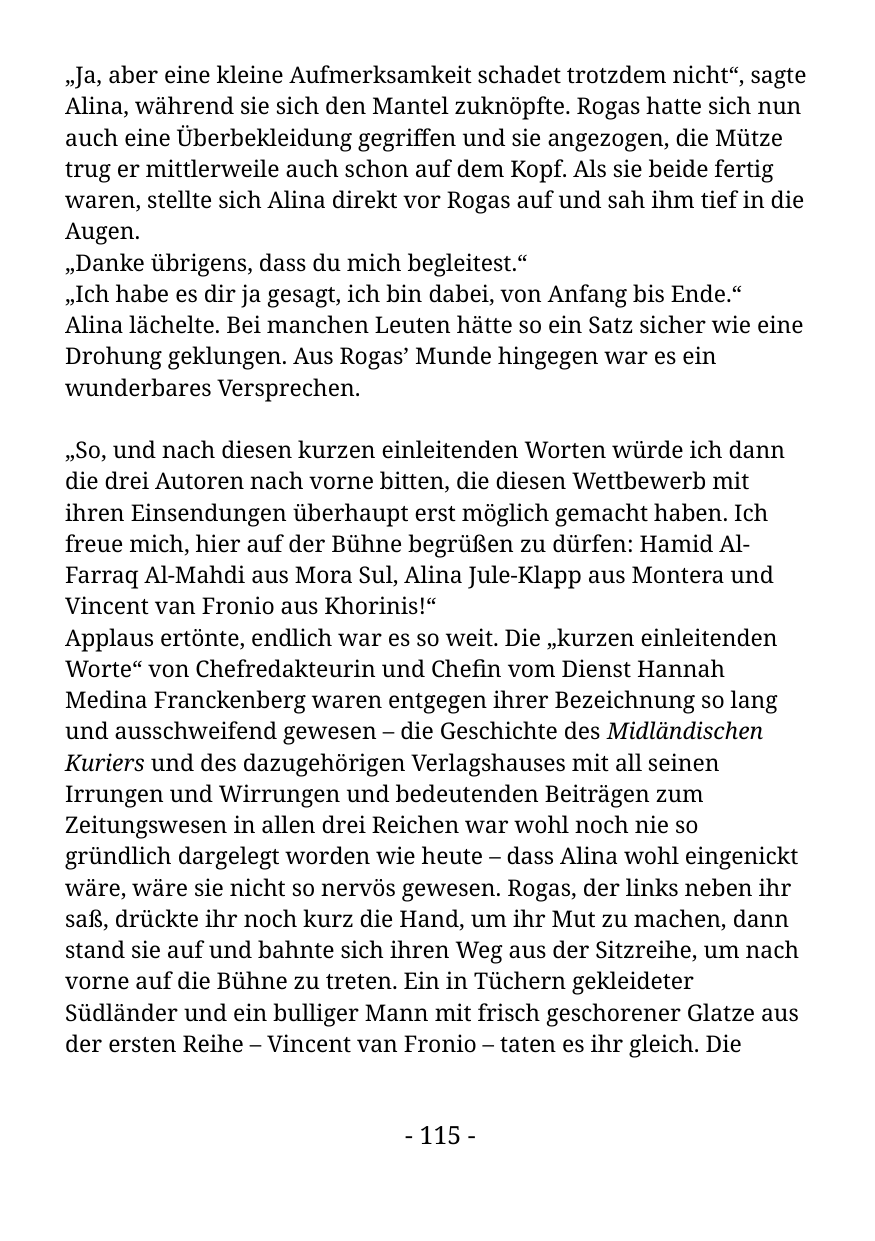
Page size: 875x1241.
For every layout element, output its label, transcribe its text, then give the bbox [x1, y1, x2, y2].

text „Ja, aber eine kleine Aufmerksamkeit schadet trotzdem nicht“, sagte Alina, während sie sich den Mantel zuknöpfte. Rogas hatte sich nun auch eine Überbekleidung gegriffen und sie angezogen, die Mütze trug er mittlerweile auch schon auf dem Kopf. Als sie beide fertig waren, stellte sich Alina direkt vor Rogas auf und sah ihm tief in die Augen. [65, 59, 809, 247]
text „Ich habe es dir ja gesagt, ich bin dabei, von Anfang bis Ende.“ [65, 278, 809, 309]
text „So, und nach diesen kurzen einleitenden Worten würde ich dann die drei Autoren nach vorne bitten, die diesen Wettbewerb mit ihren Einsendungen überhaupt erst möglich gemacht haben. Ich freue mich, hier auf der Bühne begrüßen zu dürfen: Hamid Al-Farraq Al-Mahdi aus Mora Sul, Alina Jule-Klapp aus Montera und Vincent van Fronio aus Khorinis!“ [65, 434, 809, 622]
text Applaus ertönte, endlich war es so weit. Die „kurzen einleitenden Worte“ von Chefredakteurin und Chefin vom Dienst Hannah Medina Franckenberg waren entgegen ihrer Bezeichnung so lang und ausschweifend gewesen – die Geschichte des Midländischen Kuriers und des dazugehörigen Verlagshauses mit all seinen Irrungen und Wirrungen und bedeutenden Beiträgen zum Zeitungswesen in allen drei Reichen war wohl noch nie so gründlich dargelegt worden wie heute – dass Alina wohl eingenickt wäre, wäre sie nicht so nervös gewesen. Rogas, der links neben ihr saß, drückte ihr noch kurz die Hand, um ihr Mut zu machen, dann stand sie auf und bahnte sich ihren Weg aus der Sitzreihe, um nach vorne auf die Bühne zu treten. Ein in Tüchern gekleideter Südländer und ein bulliger Mann mit frisch geschorener Glatze aus der ersten Reihe – Vincent van Fronio – taten es ihr gleich. Die [65, 622, 809, 1059]
text „Danke übrigens, dass du mich begleitest.“ [65, 247, 809, 278]
text Alina lächelte. Bei manchen Leuten hätte so ein Satz sicher wie eine Drohung geklungen. Aus Rogas’ Munde hingegen war es ein wunderbares Versprechen. [65, 309, 809, 403]
